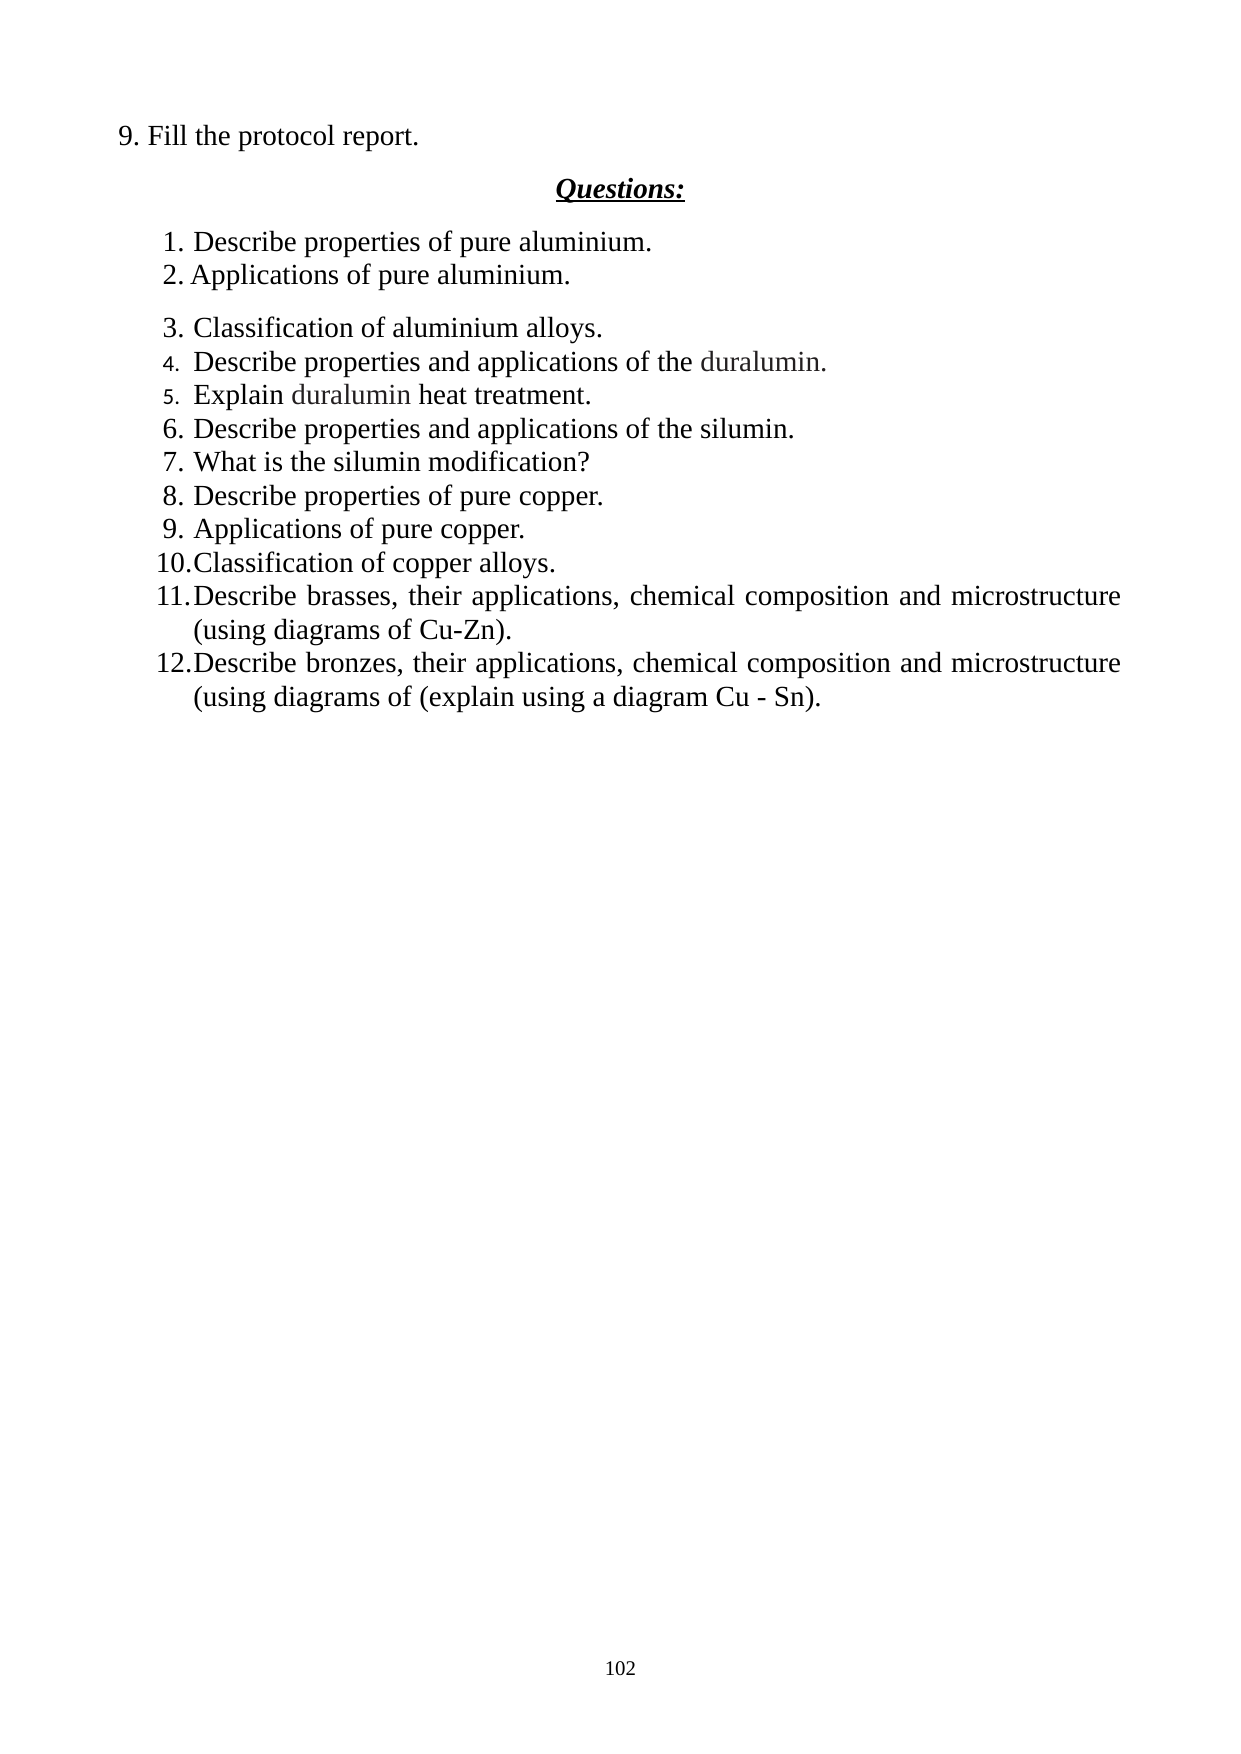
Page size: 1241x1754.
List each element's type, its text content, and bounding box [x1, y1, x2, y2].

list Explain duralumin heat treatment. [162, 377, 1122, 411]
text 2. Applications of pure aluminium. [118, 257, 1122, 291]
text Questions: [118, 171, 1122, 204]
list Describe properties of pure copper. [162, 478, 1122, 511]
list What is the silumin modification? [162, 444, 1122, 478]
list Classification of aluminium alloys. [162, 310, 1122, 344]
list Describe bronzes, their applications, chemical composition and microstructure (using diagrams of (explain using a diagram Cu - Sn). [156, 646, 1122, 713]
list Describe properties and applications of the silumin. [162, 411, 1122, 444]
list Applications of pure copper. [162, 511, 1122, 545]
text 9. Fill the protocol report. [118, 118, 1122, 152]
list Describe properties of pure aluminium. [162, 224, 1122, 257]
list Describe properties and applications of the duralumin. [162, 344, 1122, 377]
list Describe brasses, their applications, chemical composition and microstructure (using diagrams of Cu-Zn). [156, 578, 1122, 646]
list Classification of copper alloys. [156, 545, 1122, 578]
